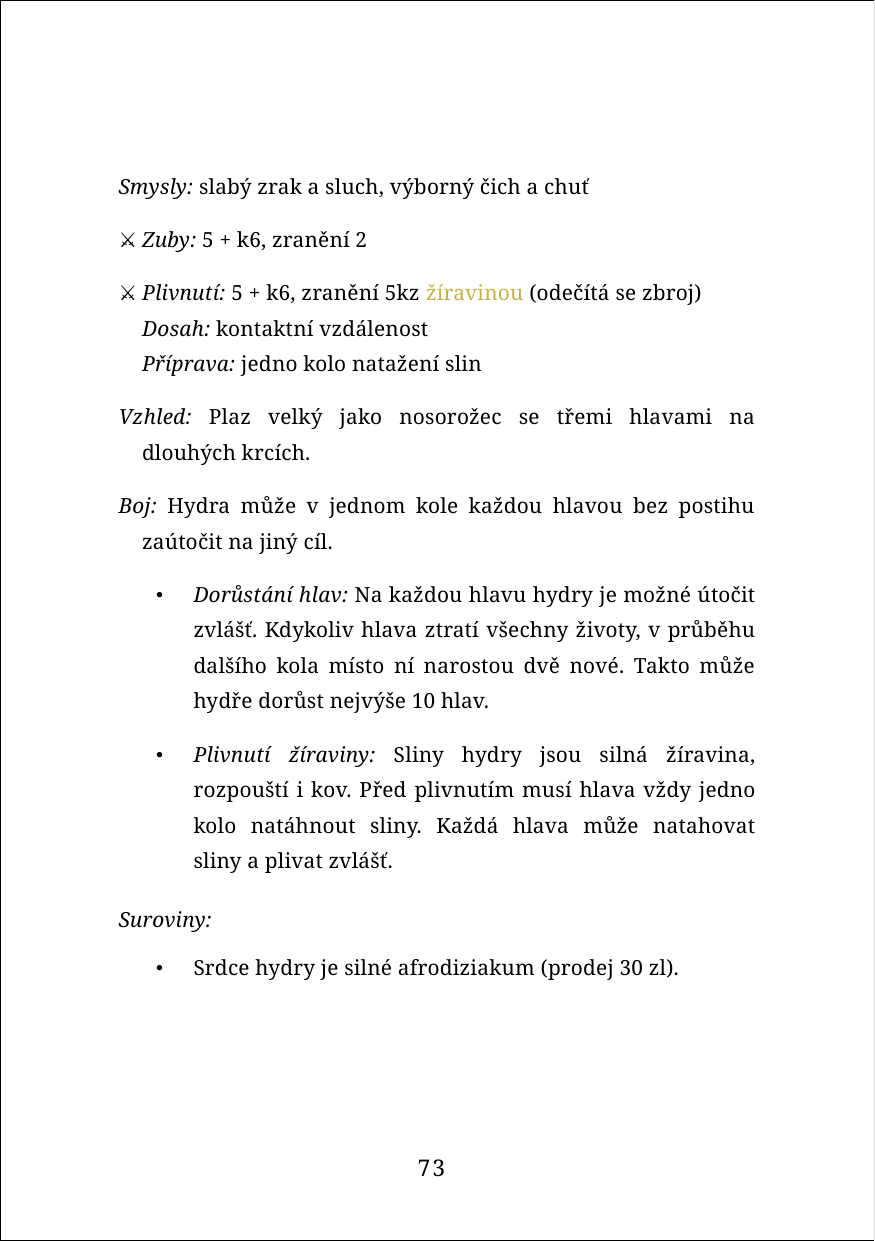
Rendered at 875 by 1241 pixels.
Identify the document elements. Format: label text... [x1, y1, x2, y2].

list Plivnutí žíraviny: Sliny hydry jsou silná žíravina, rozpouští i kov. Před plivnutím musí hlava vždy jedno kolo natáhnout sliny. Každá hlava může natahovat sliny a plivat zvlášť. [156, 740, 756, 875]
text ⚔ Plivnutí: 5 + k6, zranění 5kz žíravinou (odečítá se zbroj) [118, 278, 756, 307]
text Smysly: slabý zrak a sluch, výborný čich a chuť [118, 172, 756, 200]
text Dosah: kontaktní vzdálenost [142, 314, 756, 342]
text Boj: Hydra může v jednom kole každou hlavou bez postihu zaútočit na jiný cíl. [118, 491, 756, 555]
list Dorůstání hlav: Na každou hlavu hydry je možné útočit zvlášť. Kdykoliv hlava ztratí všechny životy, v průběhu dalšího kola místo ní narostou dvě nové. Takto může hydře dorůst nejvýše 10 hlav. [156, 580, 756, 715]
text Příprava: jedno kolo natažení slin [142, 349, 756, 378]
text Vzhled: Plaz velký jako nosorožec se třemi hlavami na dlouhých krcích. [118, 402, 756, 466]
text ⚔ Zuby: 5 + k6, zranění 2 [118, 225, 756, 253]
text Suroviny: [118, 906, 756, 934]
list Srdce hydry je silné afrodiziakum (prodej 30 zl). [156, 953, 756, 981]
